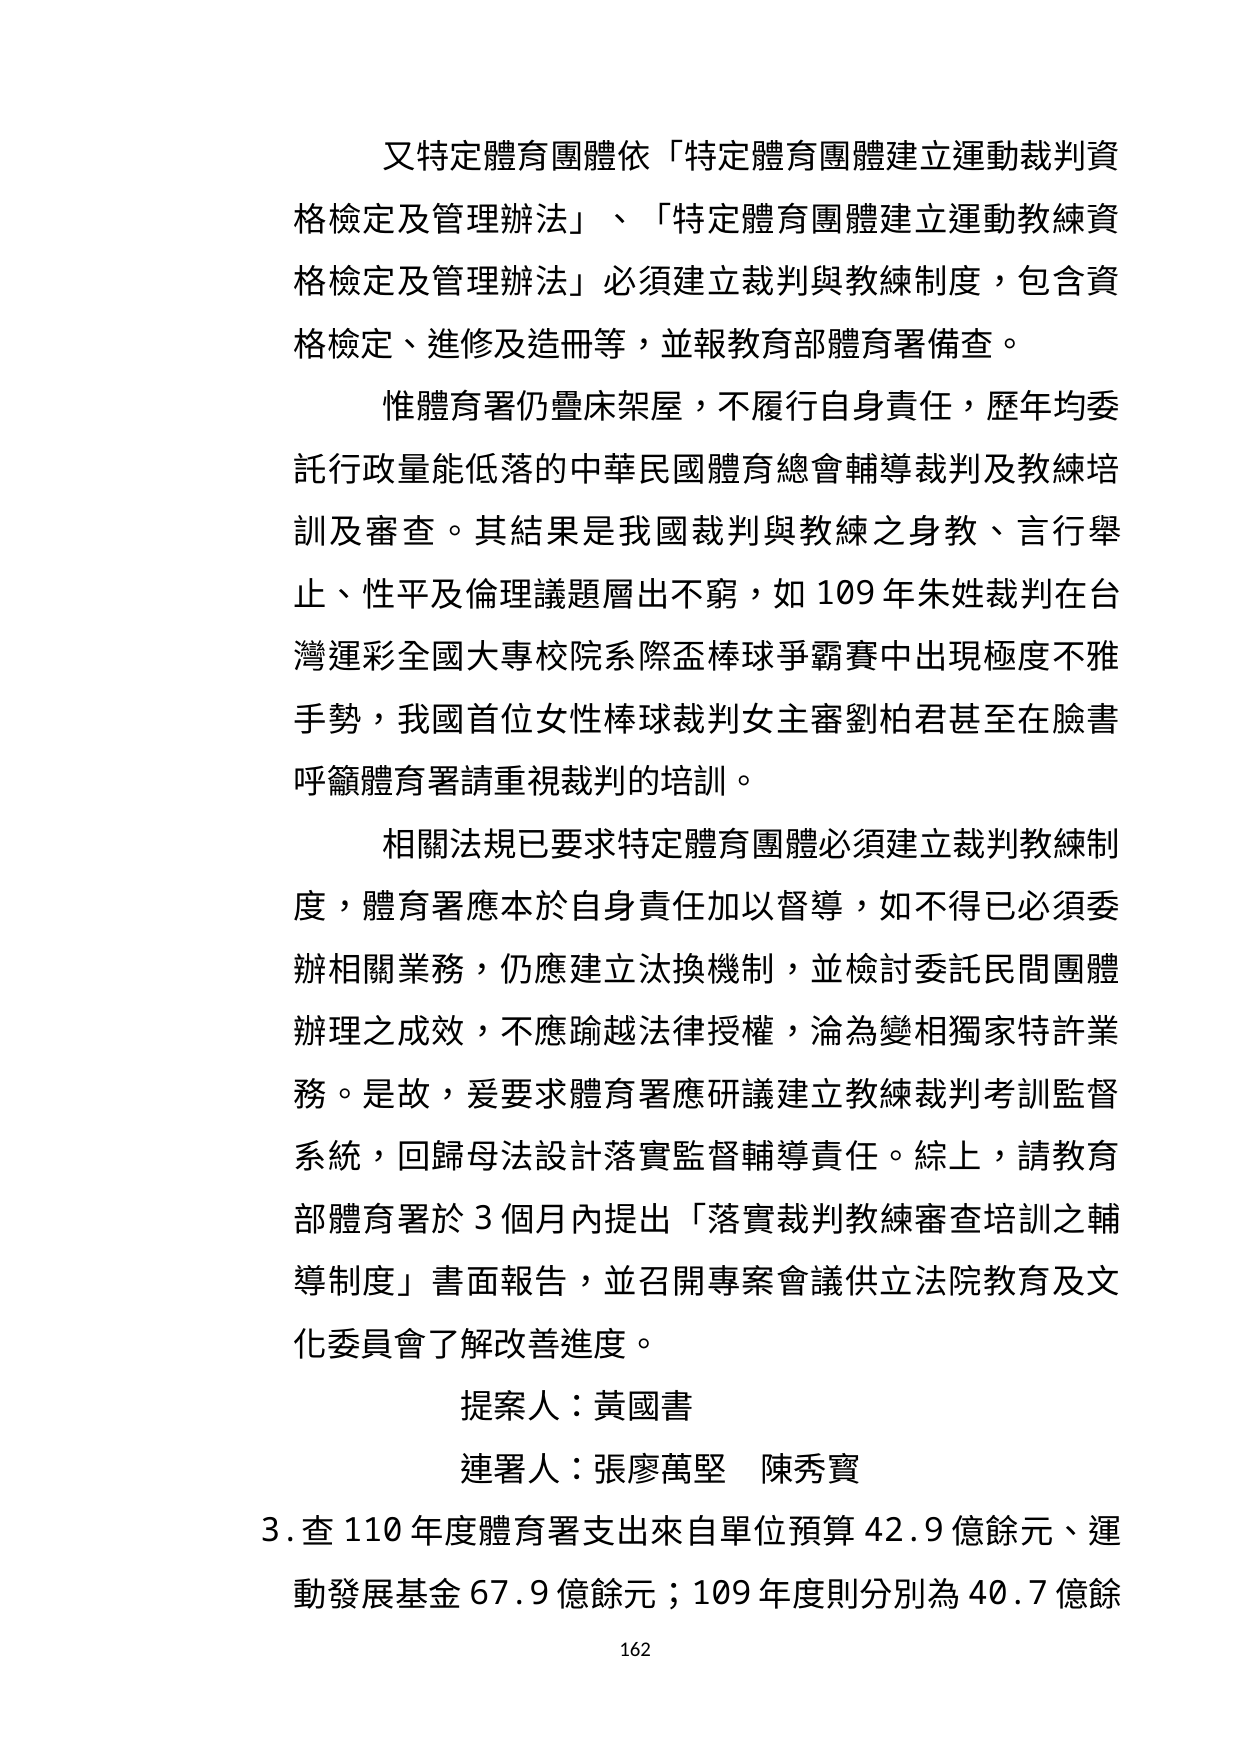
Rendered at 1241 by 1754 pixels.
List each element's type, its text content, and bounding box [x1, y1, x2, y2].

text 連署人：張廖萬堅 陳秀寳 [460, 1425, 1122, 1487]
text 提案人：黃國書 [460, 1362, 1122, 1425]
text 惟體育署仍疊床架屋，不履行自身責任，歷年均委託行政量能低落的中華民國體育總會輔導裁判及教練培訓及審查。其結果是我國裁判與教練之身教、言行舉止、性平及倫理議題層出不窮，如109年朱姓裁判在台灣運彩全國大專校院系際盃棒球爭霸賽中出現極度不雅手勢，我國首位女性棒球裁判女主審劉柏君甚至在臉書呼籲體育署請重視裁判的培訓。 [260, 362, 1122, 800]
text 又特定體育團體依「特定體育團體建立運動裁判資格檢定及管理辦法」、「特定體育團體建立運動教練資格檢定及管理辦法」必須建立裁判與教練制度，包含資格檢定、進修及造冊等，並報教育部體育署備查。 [260, 112, 1122, 362]
text 3.查110年度體育署支出來自單位預算42.9億餘元、運動發展基金67.9億餘元；109年度則分別為40.7億餘 [260, 1487, 1122, 1612]
text 相關法規已要求特定體育團體必須建立裁判教練制度，體育署應本於自身責任加以督導，如不得已必須委辦相關業務，仍應建立汰換機制，並檢討委託民間團體辦理之成效，不應踰越法律授權，淪為變相獨家特許業務。是故，爰要求體育署應研議建立教練裁判考訓監督系統，回歸母法設計落實監督輔導責任。綜上，請教育部體育署於3個月內提出「落實裁判教練審查培訓之輔導制度」書面報告，並召開專案會議供立法院教育及文化委員會了解改善進度。 [260, 800, 1122, 1362]
